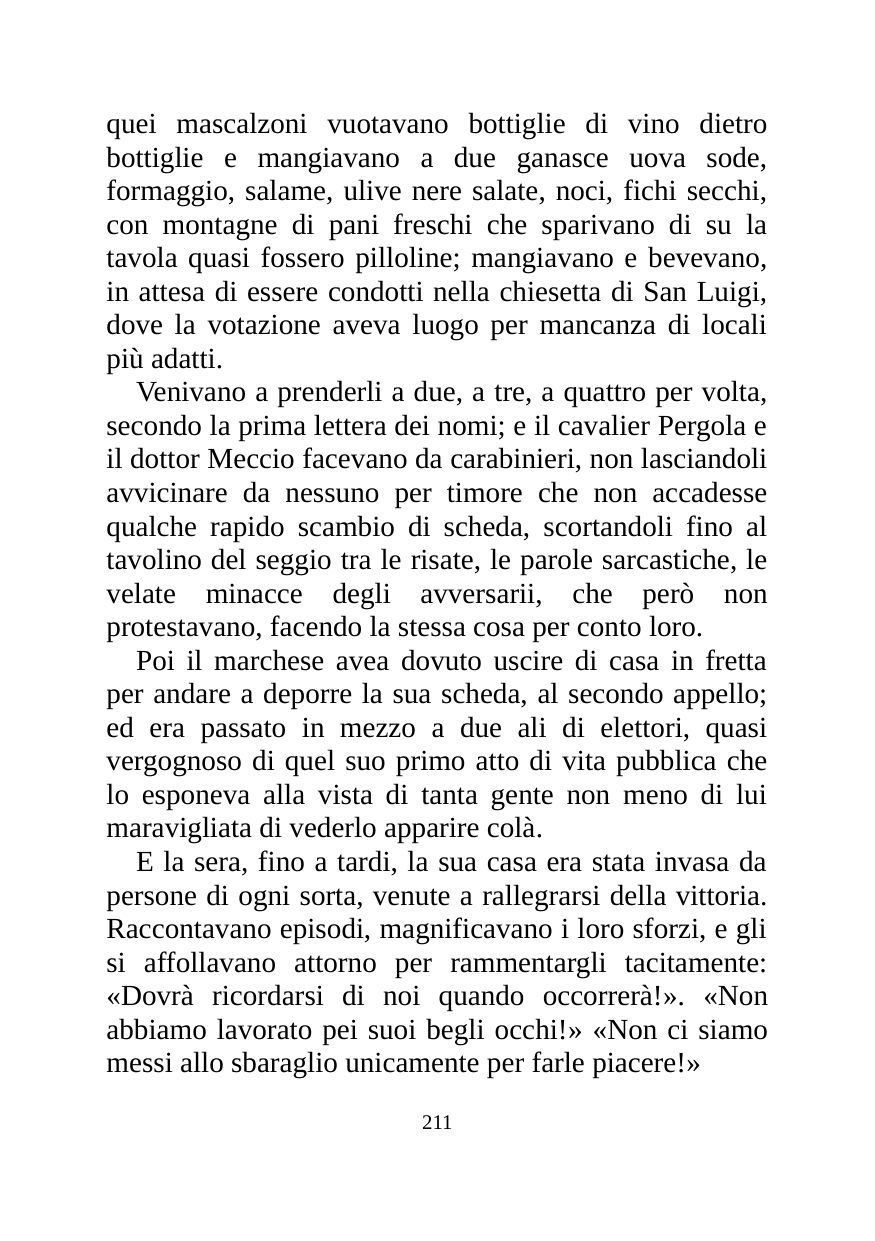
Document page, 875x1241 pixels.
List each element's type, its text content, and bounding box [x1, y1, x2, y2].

text quei mascalzoni vuotavano bottiglie di vino dietro bottiglie e mangiavano a due ganasce uova sode, formaggio, salame, ulive nere salate, noci, fichi secchi, con montagne di pani freschi che sparivano di su la tavola quasi fossero pilloline; mangiavano e bevevano, in attesa di essere condotti nella chiesetta di San Luigi, dove la votazione aveva luogo per mancanza di locali più adatti. [106, 106, 768, 374]
text E la sera, fino a tardi, la sua casa era stata invasa da persone di ogni sorta, venute a rallegrarsi della vittoria. Raccontavano episodi, magnificavano i loro sforzi, e gli si affollavano attorno per rammentargli tacitamente: «Dovrà ricordarsi di noi quando occorrerà!». «Non abbiamo lavorato pei suoi begli occhi!» «Non ci siamo messi allo sbaraglio unicamente per farle piacere!» [106, 844, 768, 1079]
text Poi il marchese avea dovuto uscire di casa in fretta per andare a deporre la sua scheda, al secondo appello; ed era passato in mezzo a due ali di elettori, quasi vergognoso di quel suo primo atto di vita pubblica che lo esponeva alla vista di tanta gente non meno di lui maravigliata di vederlo apparire colà. [106, 643, 768, 844]
text Venivano a prenderli a due, a tre, a quattro per volta, secondo la prima lettera dei nomi; e il cavalier Pergola e il dottor Meccio facevano da carabinieri, non lasciandoli avvicinare da nessuno per timore che non accadesse qualche rapido scambio di scheda, scortandoli fino al tavolino del seggio tra le risate, le parole sarcastiche, le velate minacce degli avversarii, che però non protestavano, facendo la stessa cosa per conto loro. [106, 374, 768, 643]
